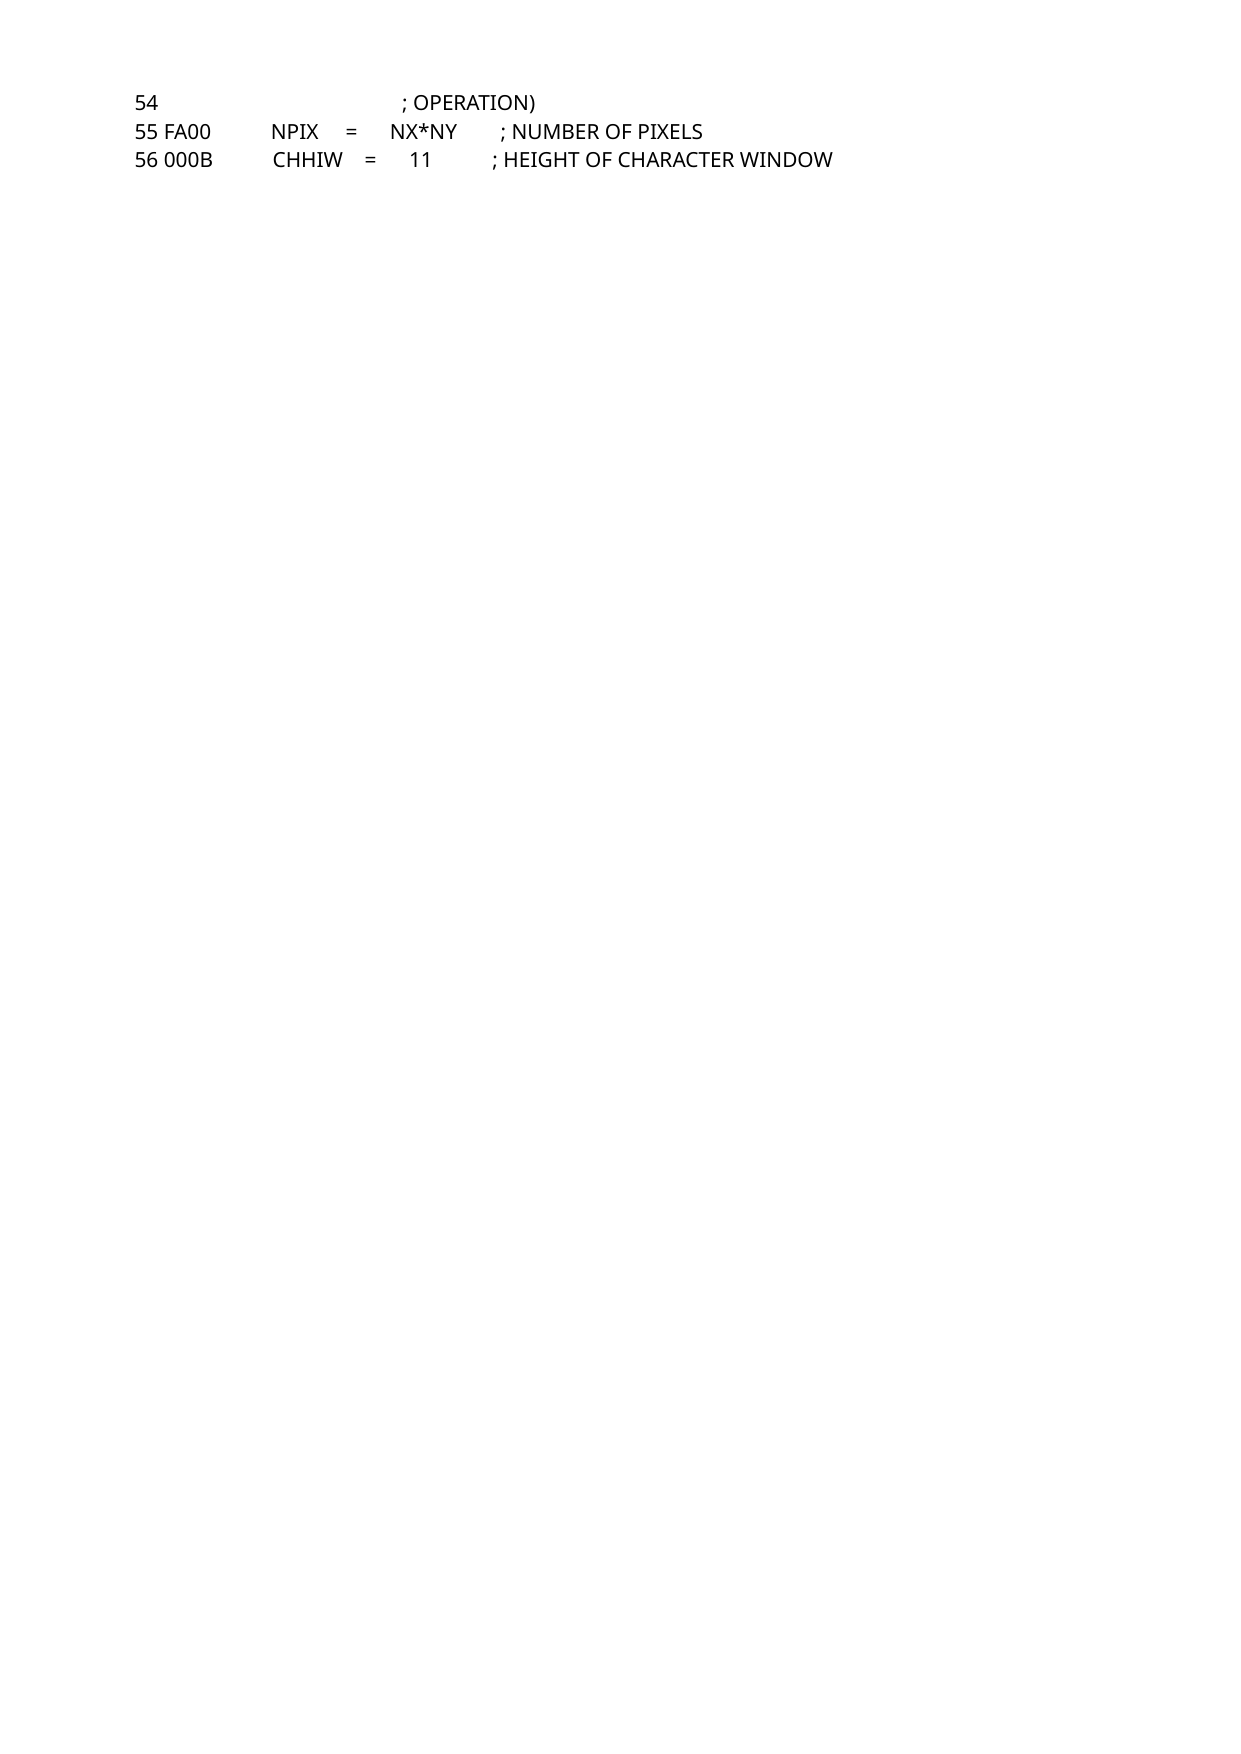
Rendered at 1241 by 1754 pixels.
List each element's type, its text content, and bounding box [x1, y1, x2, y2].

text 55 FA00 NPIX = NX*NY ; NUMBER OF PIXELS [118, 117, 1152, 145]
text 56 000B CHHIW = 11 ; HEIGHT OF CHARACTER WINDOW [118, 145, 1152, 174]
text 54 ; OPERATION) [118, 88, 1152, 117]
